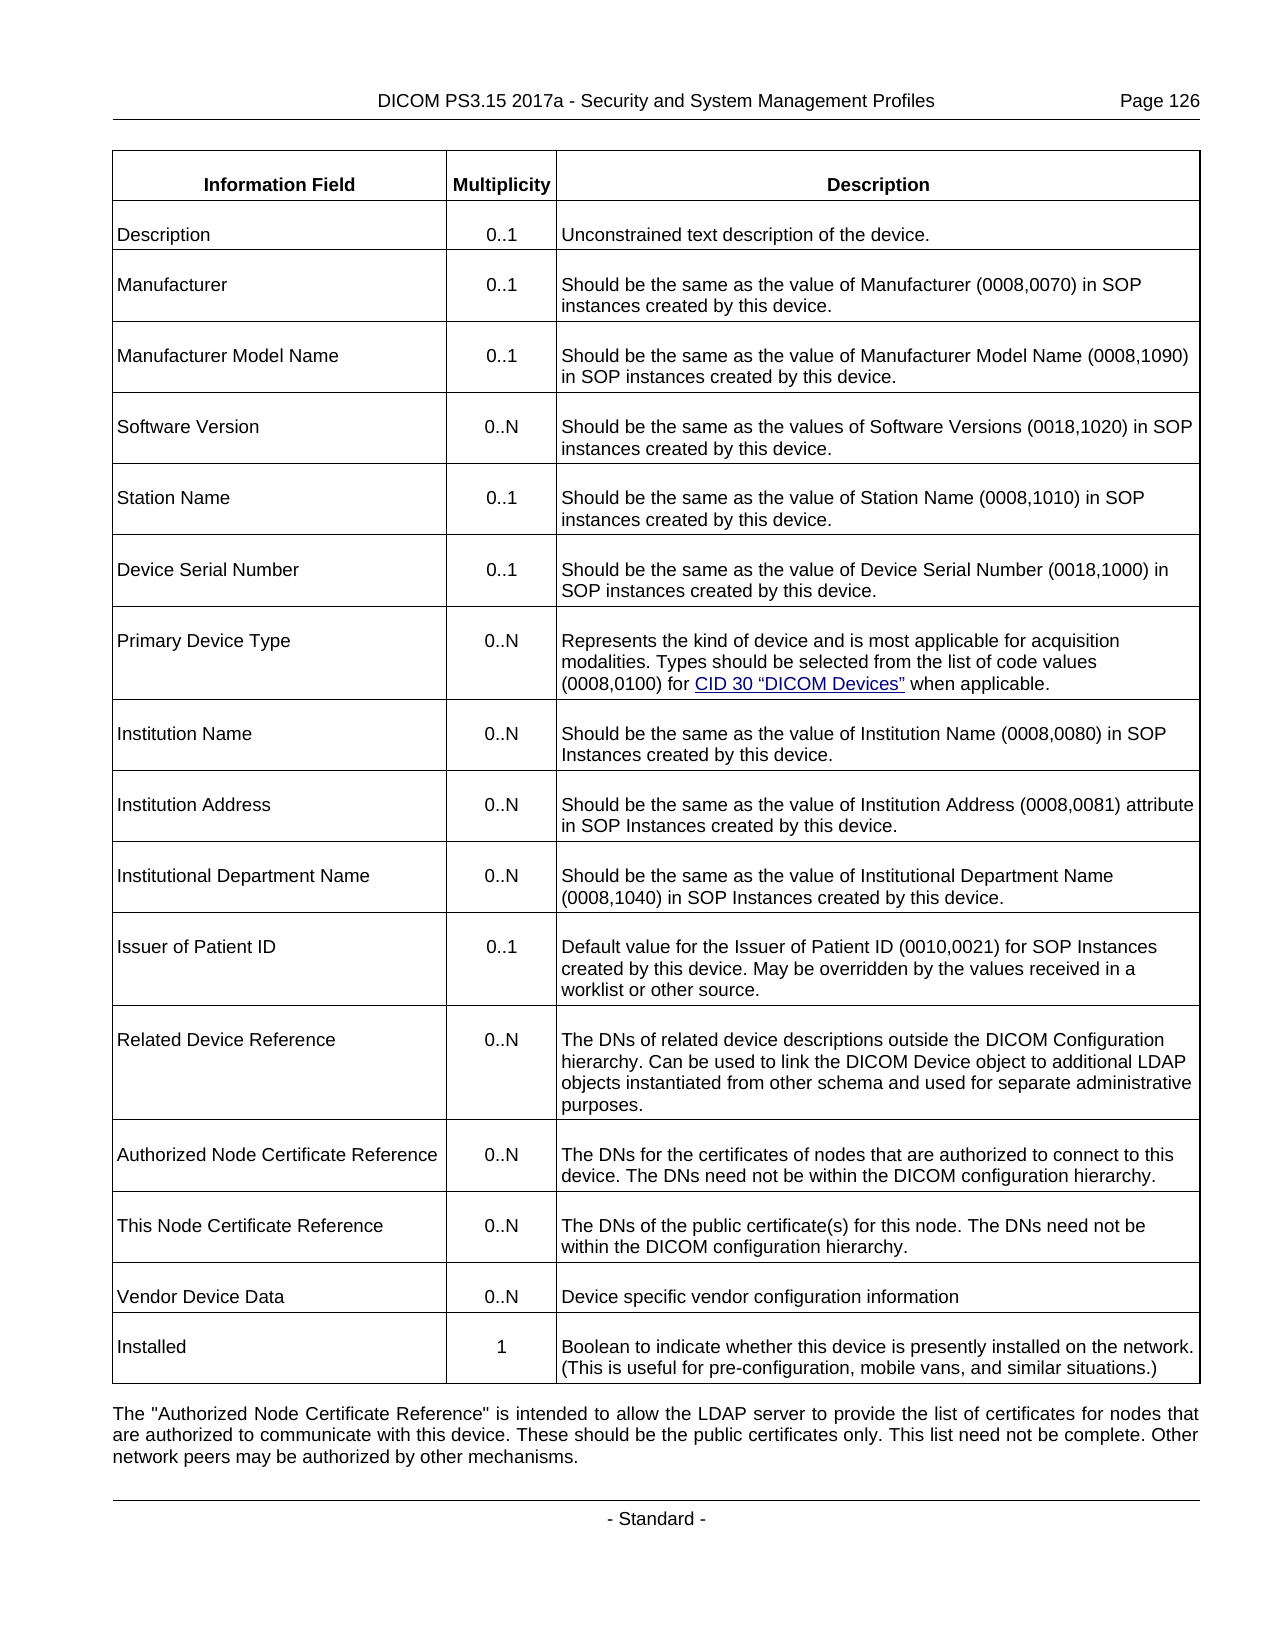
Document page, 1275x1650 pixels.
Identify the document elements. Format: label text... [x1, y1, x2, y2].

table_cell Description [113, 201, 446, 249]
table_cell 0..1 [447, 322, 556, 392]
table_cell Should be the same as the value of Manufacturer (0008,0070) in SOP instances created by this device. [557, 250, 1199, 321]
table_cell Default value for the Issuer of Patient ID (0010,0021) for SOP Instances created by this device. May be overridden by the values received in a worklist or other source. [557, 913, 1199, 1005]
table_cell Software Version [113, 393, 446, 463]
table_cell Unconstrained text description of the device. [557, 201, 1199, 249]
table_cell Device Serial Number [113, 535, 446, 606]
table_cell Vendor Device Data [113, 1263, 446, 1312]
table_cell Station Name [113, 464, 446, 534]
table_cell Primary Device Type [113, 607, 446, 698]
table_cell 0..N [447, 393, 556, 463]
table_cell Manufacturer Model Name [113, 322, 446, 392]
table_cell 0..1 [447, 913, 556, 1005]
table_cell 0..1 [447, 250, 556, 321]
table_cell Device specific vendor configuration information [557, 1263, 1199, 1312]
table_cell Related Device Reference [113, 1006, 446, 1119]
table_cell 0..1 [447, 464, 556, 534]
table_cell 0..N [447, 1006, 556, 1119]
table_cell 0..N [447, 1192, 556, 1262]
table_cell 0..N [447, 771, 556, 841]
text The "Authorized Node Certificate Reference" is intended to allow the LDAP server to provide the list of certificates for nodes that are authorized to communicate with this device. These should be the public certificates only. This list need not be complete. Other network peers may be authorized by other mechanisms. [112, 1403, 1200, 1467]
table_cell Issuer of Patient ID [113, 913, 446, 1005]
table_cell The DNs of the public certificate(s) for this node. The DNs need not be within the DICOM configuration hierarchy. [557, 1192, 1199, 1262]
table_cell The DNs of related device descriptions outside the DICOM Configuration hierarchy. Can be used to link the DICOM Device object to additional LDAP objects instantiated from other schema and used for separate administrative purposes. [557, 1006, 1199, 1119]
table_header Multiplicity [447, 151, 556, 200]
table_cell 0..N [447, 700, 556, 770]
table_cell Should be the same as the value of Station Name (0008,1010) in SOP instances created by this device. [557, 464, 1199, 534]
table_cell 0..N [447, 607, 556, 698]
table_cell Institutional Department Name [113, 842, 446, 912]
table_cell Manufacturer [113, 250, 446, 321]
table_cell Installed [113, 1313, 446, 1383]
table_cell Should be the same as the values of Software Versions (0018,1020) in SOP instances created by this device. [557, 393, 1199, 463]
table_header Description [557, 151, 1199, 200]
table_cell Should be the same as the value of Institution Name (0008,0080) in SOP Instances created by this device. [557, 700, 1199, 770]
table_cell Should be the same as the value of Manufacturer Model Name (0008,1090) in SOP instances created by this device. [557, 322, 1199, 392]
table_cell The DNs for the certificates of nodes that are authorized to connect to this device. The DNs need not be within the DICOM configuration hierarchy. [557, 1120, 1199, 1191]
table_cell Should be the same as the value of Institution Address (0008,0081) attribute in SOP Instances created by this device. [557, 771, 1199, 841]
table_cell 1 [447, 1313, 556, 1383]
table_cell Should be the same as the value of Institutional Department Name (0008,1040) in SOP Instances created by this device. [557, 842, 1199, 912]
table_header Information Field [113, 151, 446, 200]
table_cell Should be the same as the value of Device Serial Number (0018,1000) in SOP instances created by this device. [557, 535, 1199, 606]
table_cell This Node Certificate Reference [113, 1192, 446, 1262]
table_cell 0..N [447, 1263, 556, 1312]
table_cell 0..N [447, 1120, 556, 1191]
table_cell 0..1 [447, 201, 556, 249]
table_cell Authorized Node Certificate Reference [113, 1120, 446, 1191]
table_cell 0..1 [447, 535, 556, 606]
table_cell 0..N [447, 842, 556, 912]
table_cell Boolean to indicate whether this device is presently installed on the network. (This is useful for pre-configuration, mobile vans, and similar situations.) [557, 1313, 1199, 1383]
table_cell Represents the kind of device and is most applicable for acquisition modalities. Types should be selected from the list of code values (0008,0100) for CID 30 “DICOM Devices” when applicable. [557, 607, 1199, 698]
table_cell Institution Address [113, 771, 446, 841]
table_cell Institution Name [113, 700, 446, 770]
